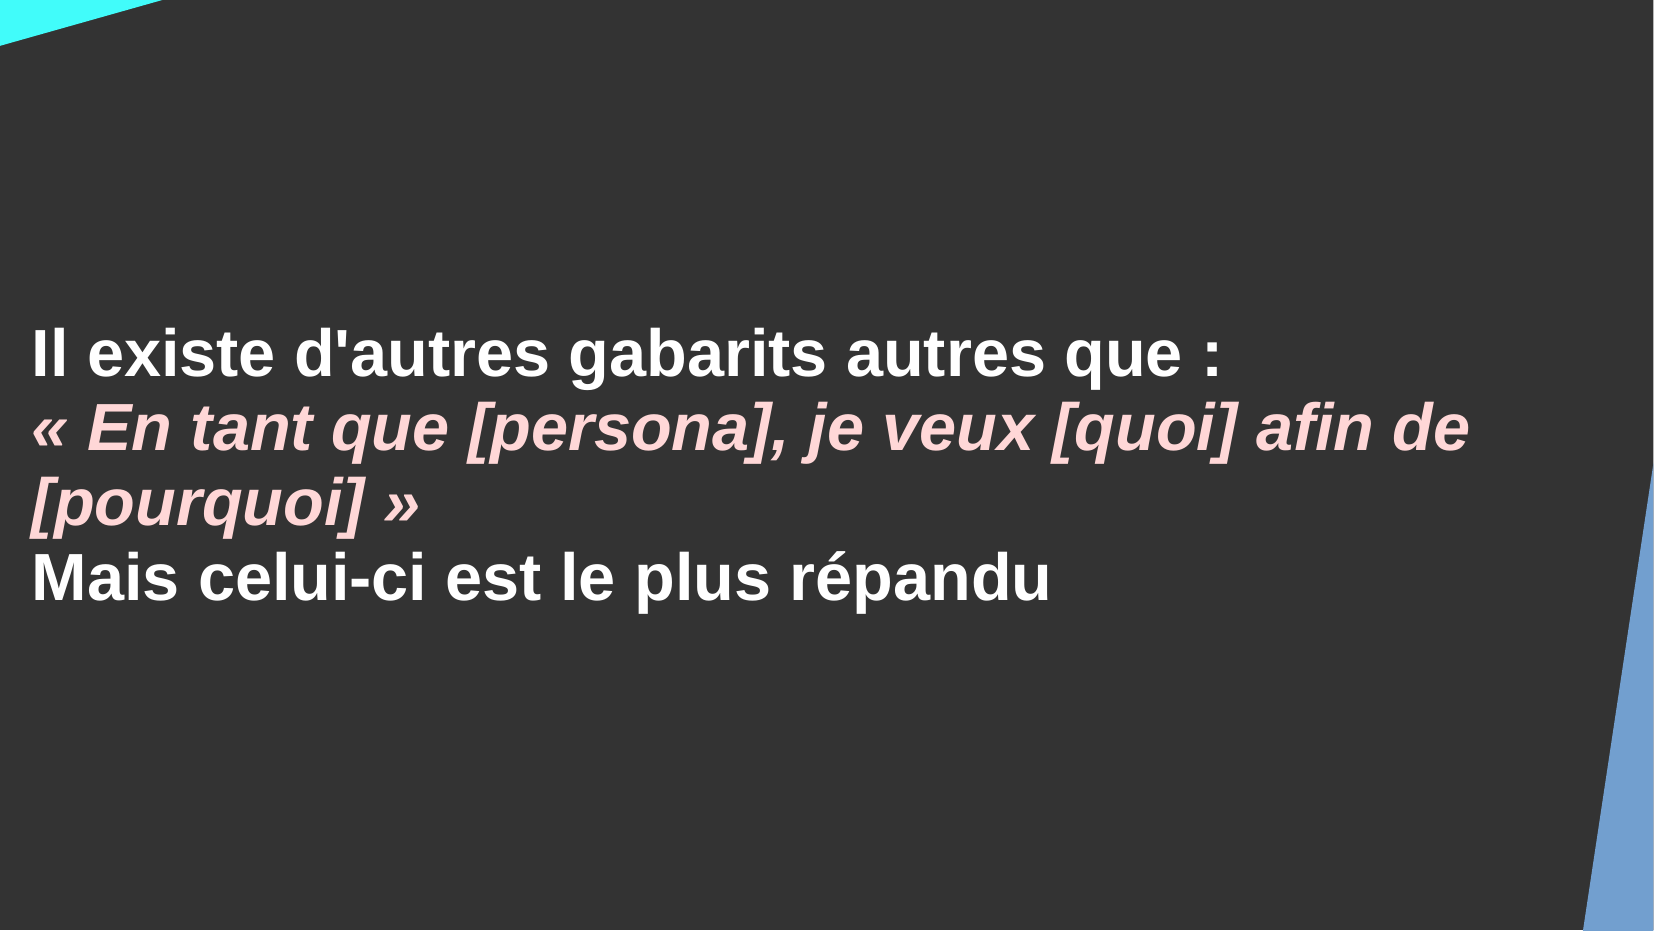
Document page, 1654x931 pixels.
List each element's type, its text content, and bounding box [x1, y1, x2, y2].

title Il existe d'autres gabarits autres que : « En tant que [persona], je veux [quoi] afin de [pourquoi] » Mais celui-ci est le plus répandu [31, 315, 1622, 615]
text_box [1582, 459, 1654, 931]
text_box [0, 0, 163, 46]
